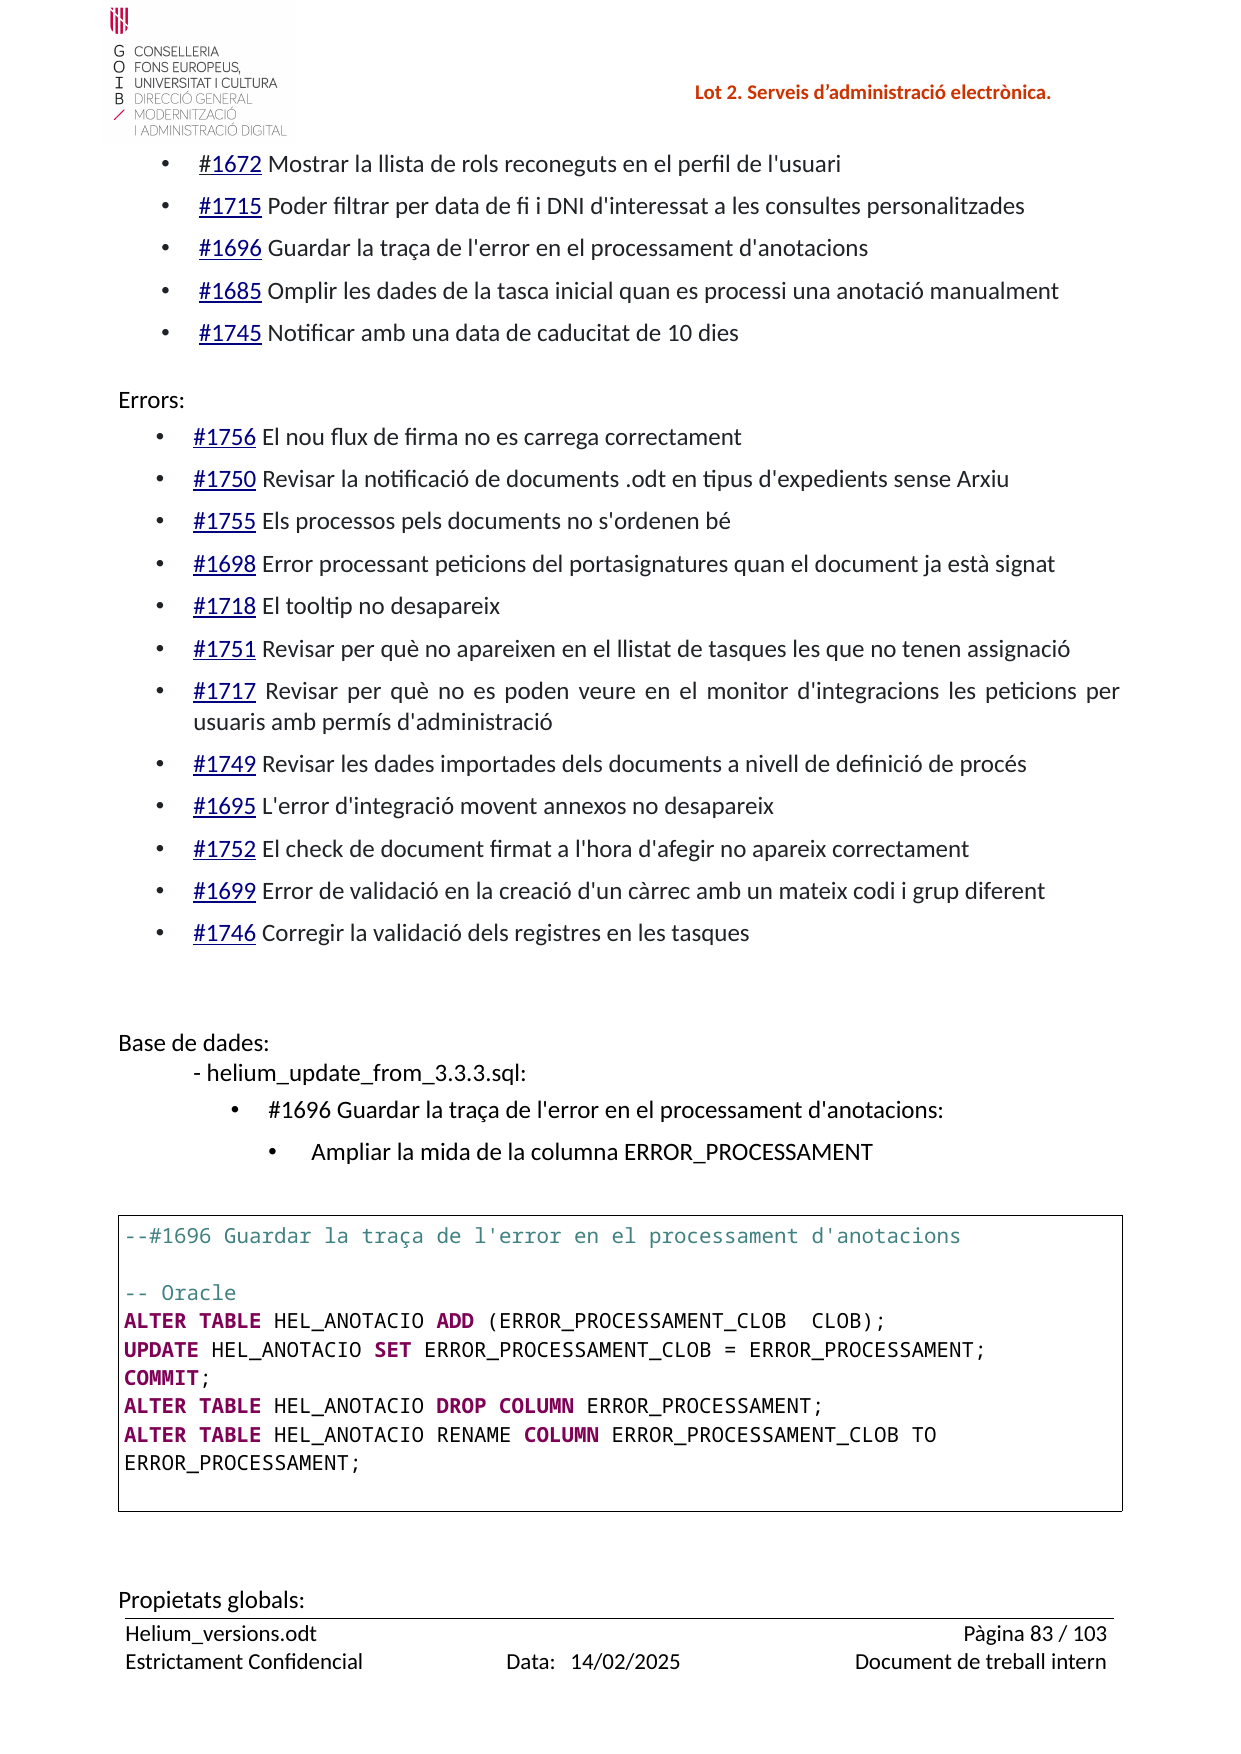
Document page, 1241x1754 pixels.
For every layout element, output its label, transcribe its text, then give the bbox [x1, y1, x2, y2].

list #1696 Guardar la traça de l'error en el processament d'anotacions [161, 232, 1122, 263]
list #1755 Els processos pels documents no s'ordenen bé [156, 506, 1122, 536]
text Propietats globals: [118, 1584, 1122, 1615]
text - helium_update_from_3.3.3.sql: [118, 1057, 1122, 1088]
list #1698 Error processant peticions del portasignatures quan el document ja està signat [156, 548, 1122, 578]
list #1695 L'error d'integració movent annexos no desapareix [156, 790, 1122, 821]
list Ampliar la mida de la columna ERROR_PROCESSAMENT [268, 1136, 1122, 1167]
list #1749 Revisar les dades importades dels documents a nivell de definició de procés [156, 748, 1122, 778]
list #1756 El nou flux de firma no es carrega correctament [156, 421, 1122, 451]
text Base de dades: [118, 1027, 1122, 1057]
list #1750 Revisar la notificació de documents .odt en tipus d'expedients sense Arxiu [156, 463, 1122, 494]
text Errors: [118, 384, 1122, 415]
list #1718 El tooltip no desapareix [156, 590, 1122, 621]
list #1685 Omplir les dades de la tasca inicial quan es processi una anotació manualment [161, 275, 1122, 305]
list #1717 Revisar per què no es poden veure en el monitor d'integracions les peticions per usuaris amb permís d'administració [156, 675, 1122, 736]
list #1751 Revisar per què no apareixen en el llistat de tasques les que no tenen assignació [156, 633, 1122, 663]
list #1672 Mostrar la llista de rols reconeguts en el perfil de l'usuari [161, 148, 1122, 178]
list #1745 Notificar amb una data de caducitat de 10 dies [161, 317, 1122, 348]
list #1746 Corregir la validació dels registres en les tasques [156, 918, 1122, 948]
table_header --#1696 Guardar la traça de l'error en el processament d'anotacions -- Oracle ALTER TABLE HEL_ANOTACIO ADD (ERROR_PROCESSAMENT_CLOB CLOB); UPDATE HEL_ANOTACIO SET ERROR_PROCESSAMENT_CLOB = ERROR_PROCESSAMENT; COMMIT; ALTER TABLE HEL_ANOTACIO DROP COLUMN ERROR_PROCESSAMENT; ALTER TABLE HEL_ANOTACIO RENAME COLUMN ERROR_PROCESSAMENT_CLOB TO ERROR_PROCESSAMENT; [119, 1216, 1122, 1511]
list #1715 Poder filtrar per data de fi i DNI d'interessat a les consultes personalitzades [161, 190, 1122, 221]
list #1696 Guardar la traça de l'error en el processament d'anotacions: [231, 1094, 1122, 1124]
picture [100, 0, 297, 144]
list #1699 Error de validació en la creació d'un càrrec amb un mateix codi i grup diferent [156, 875, 1122, 906]
list #1752 El check de document firmat a l'hora d'afegir no apareix correctament [156, 833, 1122, 863]
